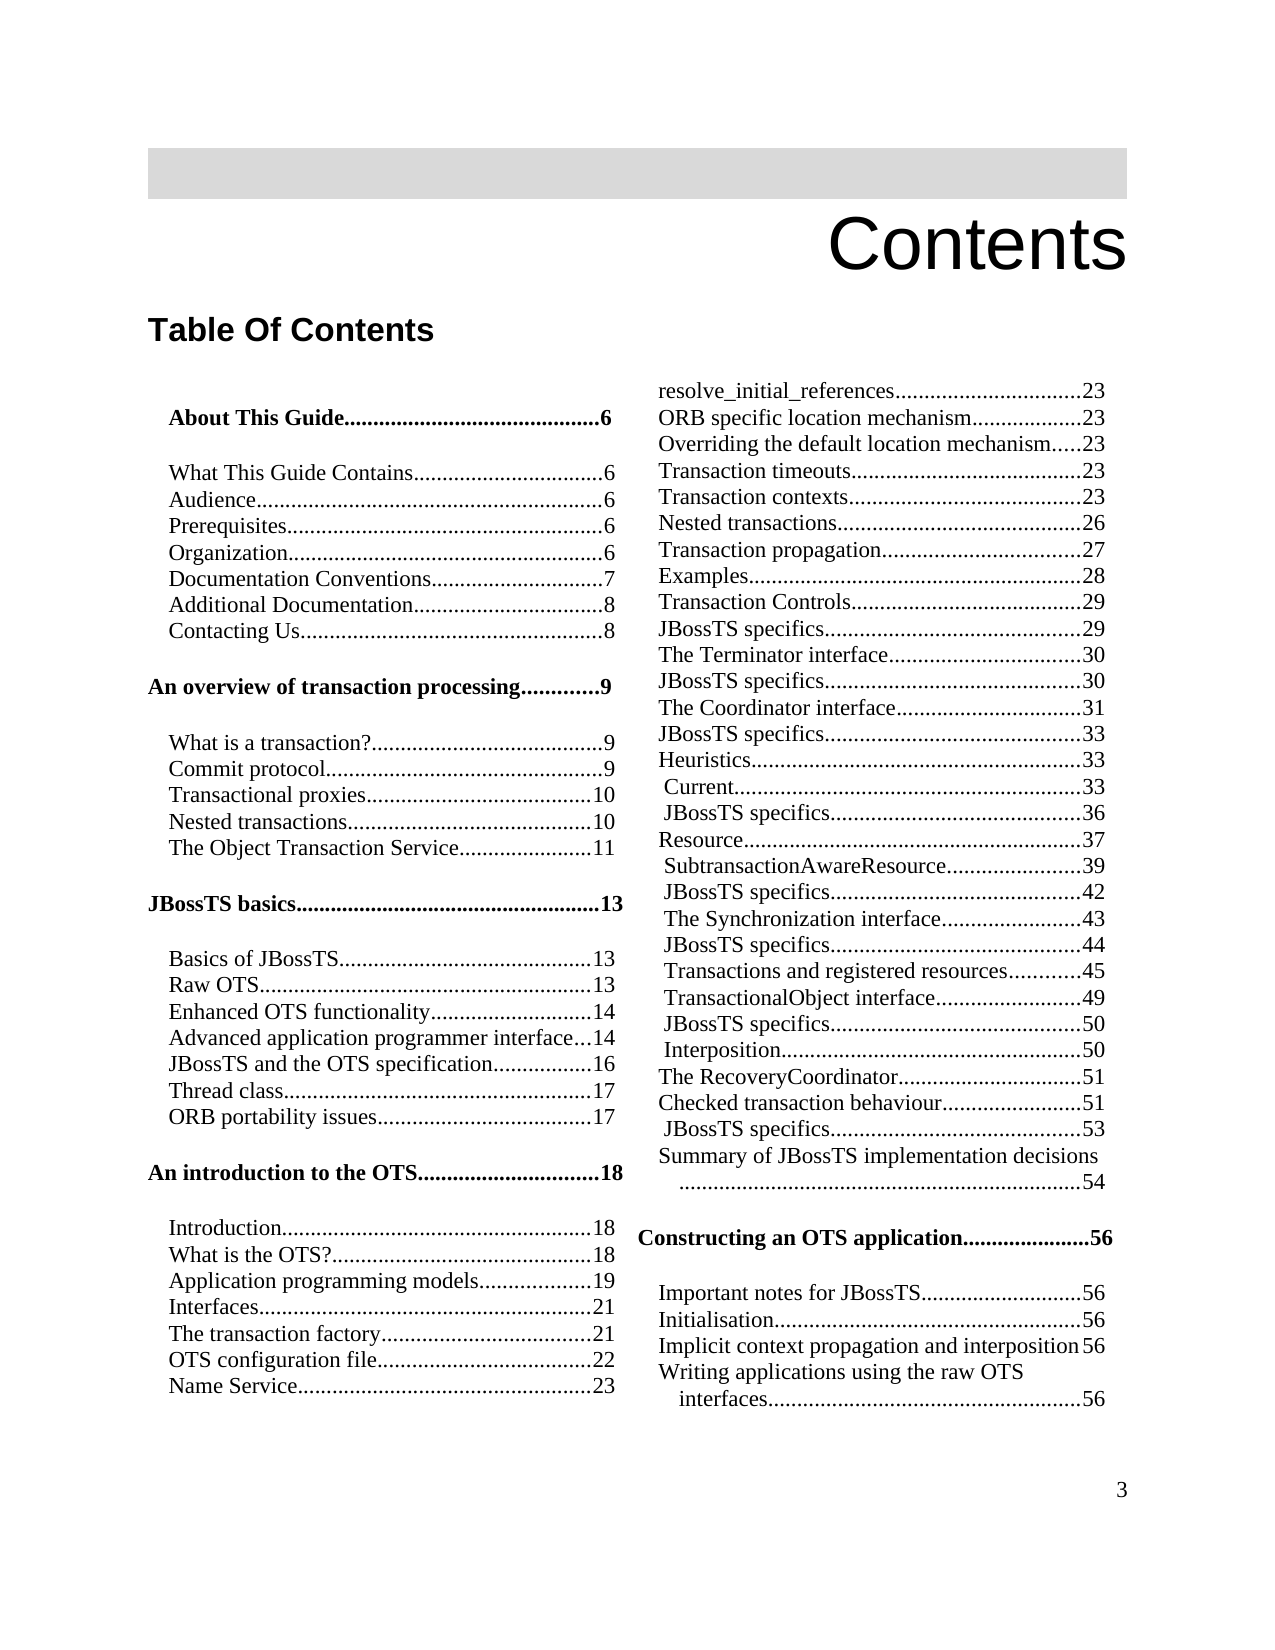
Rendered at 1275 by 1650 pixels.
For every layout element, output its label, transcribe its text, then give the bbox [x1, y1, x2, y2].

text The RecoveryCoordinator 51 [658, 1063, 1105, 1089]
text SubtransactionAwareResource 39 [658, 852, 1105, 878]
text Transaction propagation 27 [658, 536, 1105, 562]
text Heuristics 33 [658, 747, 1105, 773]
text An overview of transaction processing 9 [148, 673, 637, 699]
text Overriding the default location mechanism 23 [658, 430, 1105, 457]
text Basics of JBossTS 13 [168, 945, 615, 971]
text Constructing an OTS application 56 [637, 1224, 1127, 1250]
text Transactional proxies 10 [168, 781, 615, 808]
text Current 33 [658, 773, 1105, 799]
text The Synchronization interface 43 [658, 905, 1105, 931]
text ORB specific location mechanism 23 [658, 404, 1105, 430]
text JBossTS specifics 50 [658, 1010, 1105, 1036]
text About This Guide 6 [148, 378, 637, 430]
text Prerequisites 6 [168, 512, 615, 538]
text Audience 6 [168, 486, 615, 512]
text Transaction Controls 29 [658, 588, 1105, 615]
text Enhanced OTS functionality 14 [168, 998, 615, 1024]
title Contents [263, 199, 1127, 285]
text The Object Transaction Service 11 [168, 834, 615, 860]
text What is the OTS? 18 [168, 1241, 615, 1267]
text Summary of JBossTS implementation decisions 54 [658, 1142, 1105, 1194]
text ORB portability issues 17 [168, 1103, 615, 1129]
text Application programming models 19 [168, 1267, 615, 1293]
text What is a transaction? 9 [168, 729, 615, 755]
text Name Service 23 [168, 1372, 615, 1399]
text Writing applications using the raw OTS interfaces 56 [658, 1358, 1105, 1411]
text Nested transactions 10 [168, 808, 615, 834]
text Documentation Conventions 7 [168, 565, 615, 591]
text Nested transactions 26 [658, 509, 1105, 536]
text Interposition 50 [658, 1036, 1105, 1063]
text JBossTS specifics 33 [658, 720, 1105, 747]
text The Coordinator interface 31 [658, 694, 1105, 720]
text Resource 37 [658, 826, 1105, 852]
text JBossTS specifics 42 [658, 878, 1105, 905]
text Transaction timeouts 23 [658, 457, 1105, 483]
text OTS configuration file 22 [168, 1346, 615, 1372]
subtitle Table Of Contents [148, 310, 1127, 348]
text Additional Documentation 8 [168, 591, 615, 618]
text Initialisation 56 [658, 1306, 1105, 1332]
text JBossTS basics 13 [148, 889, 637, 916]
text Interfaces 21 [168, 1293, 615, 1320]
text Transaction contexts 23 [658, 483, 1105, 509]
text Implicit context propagation and interposition 56 [658, 1332, 1105, 1358]
text TransactionalObject interface 49 [658, 984, 1105, 1010]
text The transaction factory 21 [168, 1320, 615, 1346]
text JBossTS specifics 36 [658, 799, 1105, 826]
text Contacting Us 8 [168, 618, 615, 644]
text The Terminator interface 30 [658, 641, 1105, 667]
text An introduction to the OTS 18 [148, 1159, 637, 1185]
text Commit protocol 9 [168, 755, 615, 781]
text JBossTS specifics 29 [658, 615, 1105, 641]
text Advanced application programmer interface 14 [168, 1024, 615, 1051]
text JBossTS and the OTS specification 16 [168, 1051, 615, 1077]
text Checked transaction behaviour 51 [658, 1089, 1105, 1116]
text JBossTS specifics 30 [658, 667, 1105, 694]
text Transactions and registered resources 45 [658, 957, 1105, 984]
text Examples 28 [658, 562, 1105, 588]
text Thread class 17 [168, 1077, 615, 1103]
text resolve_initial_references 23 [658, 378, 1105, 404]
text What This Guide Contains 6 [168, 459, 615, 486]
text Introduction 18 [168, 1214, 615, 1241]
text JBossTS specifics 53 [658, 1116, 1105, 1142]
text Organization 6 [168, 538, 615, 565]
text JBossTS specifics 44 [658, 931, 1105, 957]
text Raw OTS 13 [168, 971, 615, 998]
text Important notes for JBossTS 56 [658, 1279, 1105, 1306]
